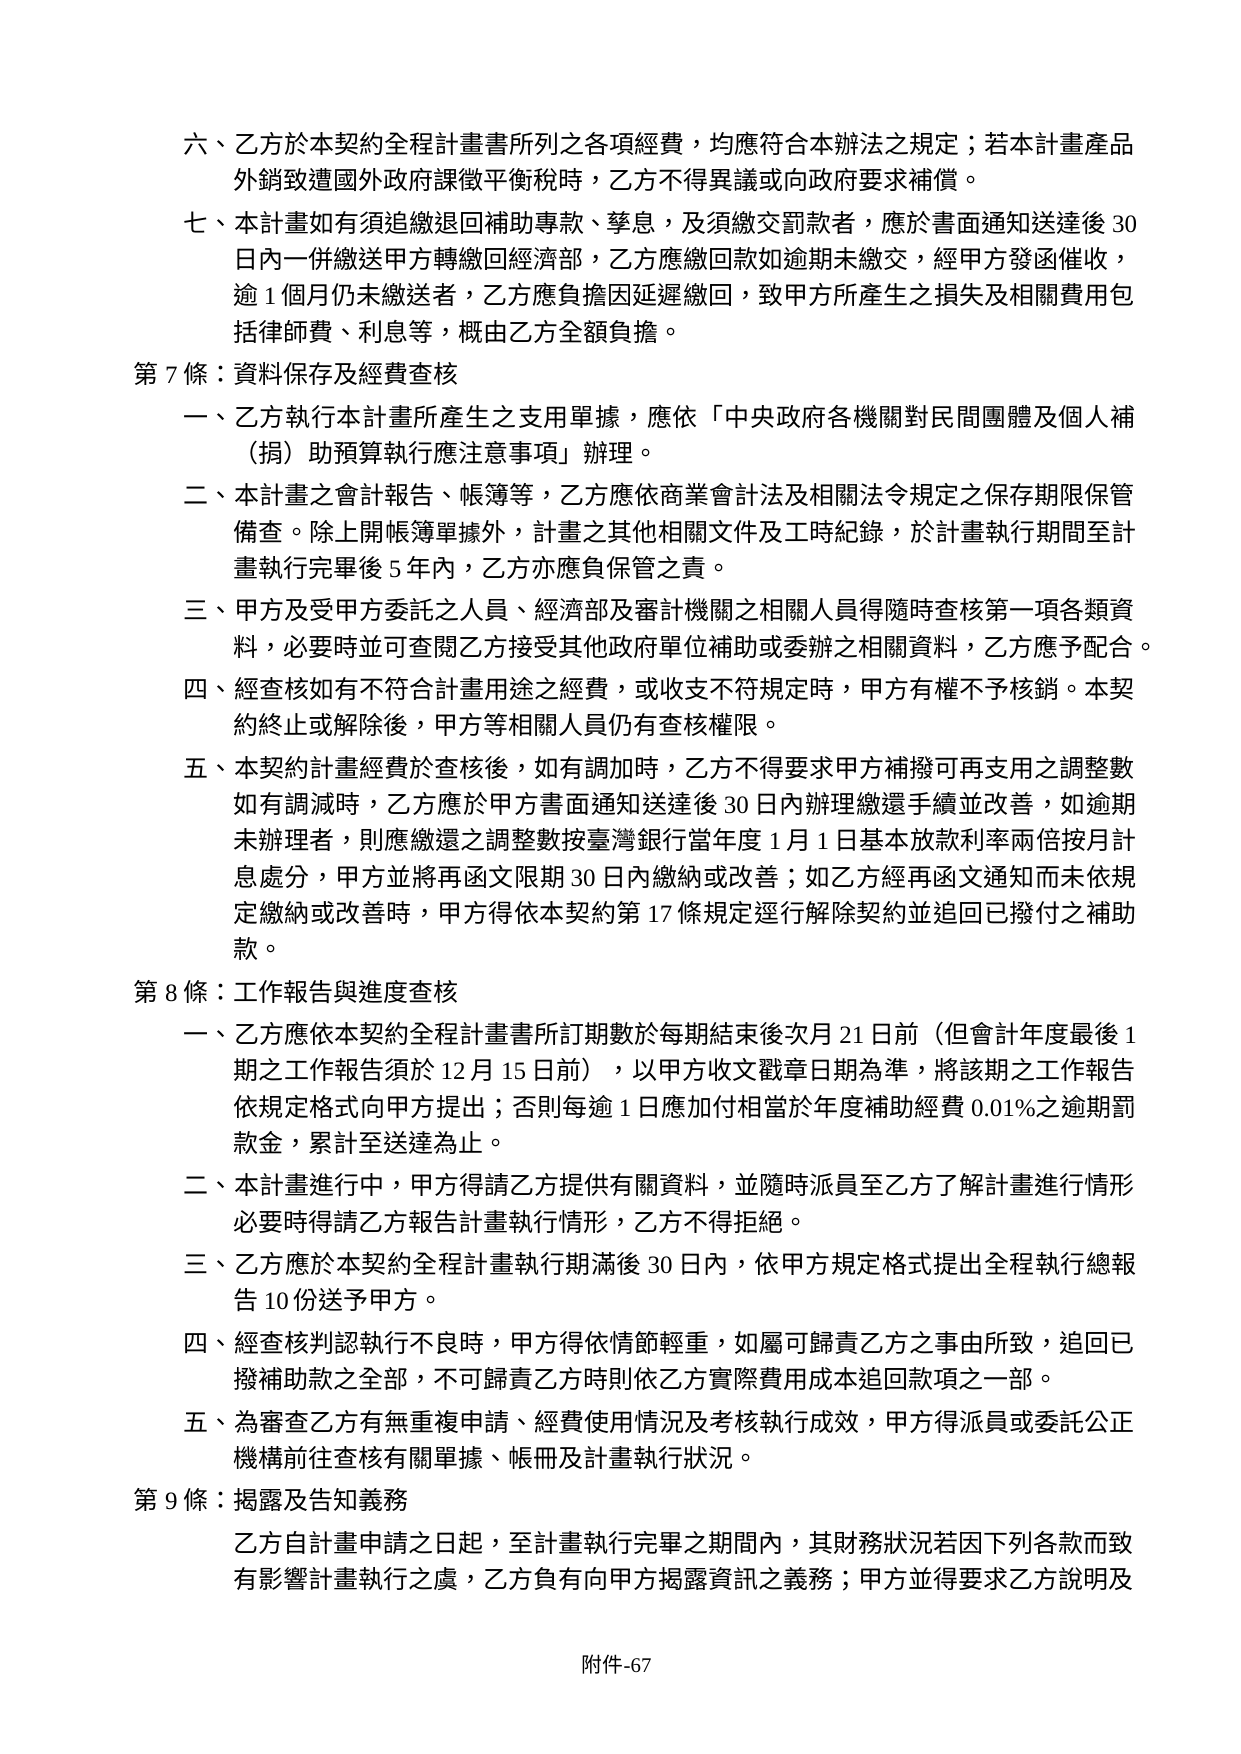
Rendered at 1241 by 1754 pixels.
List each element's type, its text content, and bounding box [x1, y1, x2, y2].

text 第 8 條：工作報告與進度查核 [133, 972, 1137, 1008]
list 乙方應於本契約全程計畫執行期滿後30日內，依甲方規定格式提出全程執行總報告10份送予甲方。 [183, 1244, 1137, 1317]
text 第 9 條：揭露及告知義務 [133, 1481, 1137, 1517]
list 本計畫之會計報告、帳簿等，乙方應依商業會計法及相關法令規定之保存期限保管備查。除上開帳簿單據外，計畫之其他相關文件及工時紀錄，於計畫執行期間至計畫執行完畢後5年內，乙方亦應負保管之責。 [183, 476, 1137, 584]
list 經查核如有不符合計畫用途之經費，或收支不符規定時，甲方有權不予核銷。本契約終止或解除後，甲方等相關人員仍有查核權限。 [183, 669, 1137, 742]
list 本契約計畫經費於查核後，如有調加時，乙方不得要求甲方補撥可再支用之調整數；如有調減時，乙方應於甲方書面通知送達後30日內辦理繳還手續並改善，如逾期未辦理者，則應繳還之調整數按臺灣銀行當年度1月1日基本放款利率兩倍按月計息處分，甲方並將再函文限期30日內繳納或改善；如乙方經再函文通知而未依規定繳納或改善時，甲方得依本契約第17條規定逕行解除契約並追回已撥付之補助款。 [183, 748, 1137, 966]
text 第 7 條：資料保存及經費查核 [133, 354, 1137, 391]
list 本計畫進行中，甲方得請乙方提供有關資料，並隨時派員至乙方了解計畫進行情形，必要時得請乙方報告計畫執行情形，乙方不得拒絕。 [183, 1166, 1137, 1238]
list 乙方於本契約全程計畫書所列之各項經費，均應符合本辦法之規定；若本計畫產品外銷致遭國外政府課徵平衡稅時，乙方不得異議或向政府要求補償。 [183, 124, 1137, 197]
list 本計畫如有須追繳退回補助專款、孳息，及須繳交罰款者，應於書面通知送達後30日內一併繳送甲方轉繳回經濟部，乙方應繳回款如逾期未繳交，經甲方發函催收，逾1個月仍未繳送者，乙方應負擔因延遲繳回，致甲方所產生之損失及相關費用包括律師費、利息等，概由乙方全額負擔。 [183, 203, 1137, 348]
list 為審查乙方有無重複申請、經費使用情況及考核執行成效，甲方得派員或委託公正機構前往查核有關單據、帳冊及計畫執行狀況。 [183, 1402, 1137, 1474]
list 乙方應依本契約全程計畫書所訂期數於每期結束後次月21日前（但會計年度最後1期之工作報告須於12月15日前），以甲方收文戳章日期為準，將該期之工作報告依規定格式向甲方提出；否則每逾1日應加付相當於年度補助經費0.01%之逾期罰款金，累計至送達為止。 [183, 1014, 1137, 1159]
text 乙方自計畫申請之日起，至計畫執行完畢之期間內，其財務狀況若因下列各款而致有影響計畫執行之虞，乙方負有向甲方揭露資訊之義務；甲方並得要求乙方說明及 [233, 1523, 1137, 1596]
list 乙方執行本計畫所產生之支用單據，應依「中央政府各機關對民間團體及個人補（捐）助預算執行應注意事項」辦理。 [183, 397, 1137, 469]
list 經查核判認執行不良時，甲方得依情節輕重，如屬可歸責乙方之事由所致，追回已撥補助款之全部，不可歸責乙方時則依乙方實際費用成本追回款項之一部。 [183, 1323, 1137, 1396]
list 甲方及受甲方委託之人員、經濟部及審計機關之相關人員得隨時查核第一項各類資料，必要時並可查閱乙方接受其他政府單位補助或委辦之相關資料，乙方應予配合。 [183, 591, 1137, 663]
